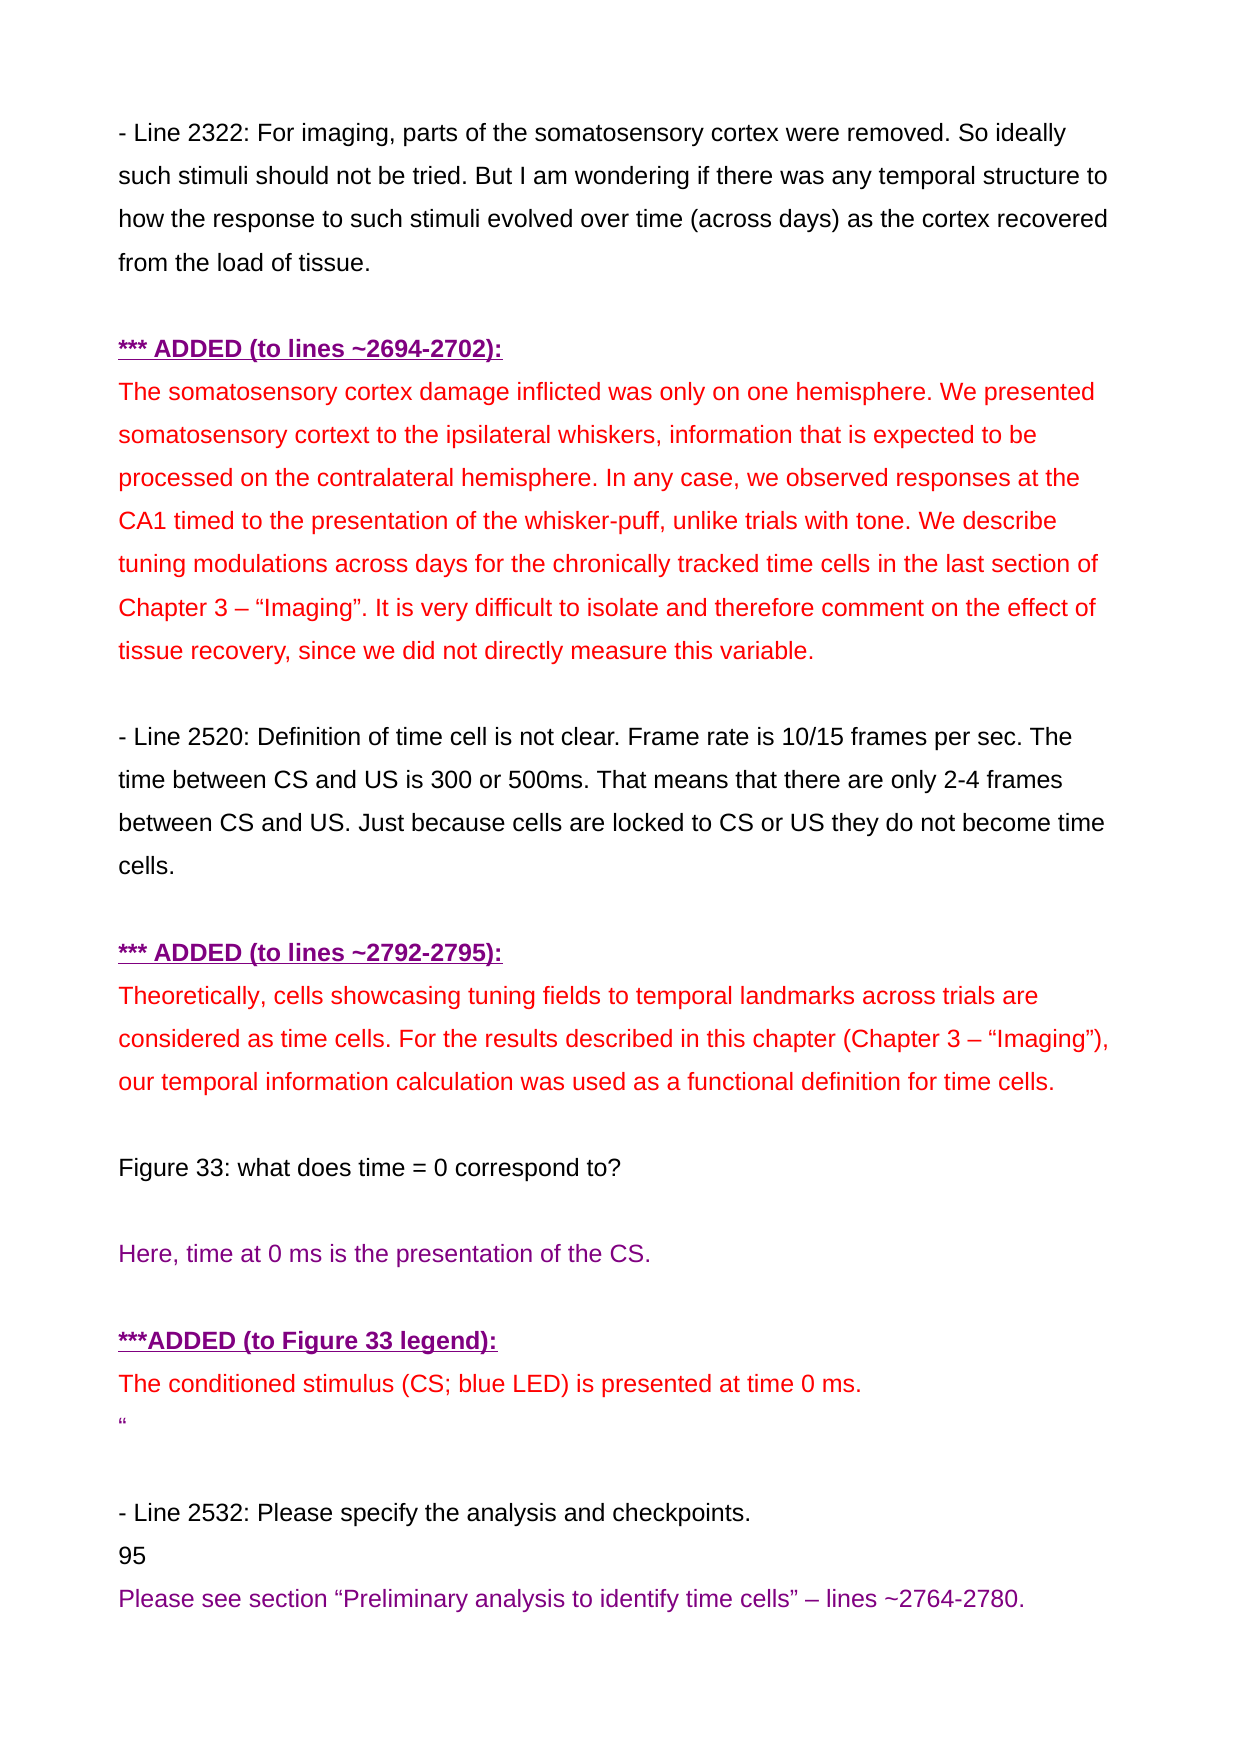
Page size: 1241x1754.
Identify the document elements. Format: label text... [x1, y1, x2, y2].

text ***ADDED (to Figure 33 legend): [118, 1326, 1122, 1354]
text Here, time at 0 ms is the presentation of the CS. [118, 1239, 1122, 1268]
text *** ADDED (to lines ~2694-2702): [118, 334, 1122, 362]
text “ [118, 1412, 1122, 1441]
text *** ADDED (to lines ~2792-2795): [118, 937, 1122, 966]
text Theoretically, cells showcasing tuning fields to temporal landmarks across trials are considered as time cells. For the results described in this chapter (Chapter 3 – “Imaging”), our temporal information calculation was used as a functional definition for time cells. [118, 981, 1122, 1096]
text The conditioned stimulus (CS; blue LED) is presented at time 0 ms. [118, 1369, 1122, 1397]
text Please see section “Preliminary analysis to identify time cells” – lines ~2764-2780. [118, 1584, 1122, 1613]
text - Line 2520: Definition of time cell is not clear. Frame rate is 10/15 frames per sec. The time between CS and US is 300 or 500ms. That means that there are only 2-4 frames between CS and US. Just because cells are locked to CS or US they do not become time cells. [118, 722, 1122, 880]
text Figure 33: what does time = 0 correspond to? [118, 1153, 1122, 1182]
text The somatosensory cortex damage inflicted was only on one hemisphere. We presented somatosensory cortext to the ipsilateral whiskers, information that is expected to be processed on the contralateral hemisphere. In any case, we observed responses at the CA1 timed to the presentation of the whisker-puff, unlike trials with tone. We describe tuning modulations across days for the chronically tracked time cells in the last section of Chapter 3 – “Imaging”. It is very difficult to isolate and therefore comment on the effect of tissue recovery, since we did not directly measure this variable. [118, 377, 1122, 664]
text - Line 2532: Please specify the analysis and checkpoints. [118, 1498, 1122, 1527]
text - Line 2322: For imaging, parts of the somatosensory cortex were removed. So ideally such stimuli should not be tried. But I am wondering if there was any temporal structure to how the response to such stimuli evolved over time (across days) as the cortex recovered from the load of tissue. [118, 118, 1122, 276]
text 95 [118, 1541, 1122, 1570]
